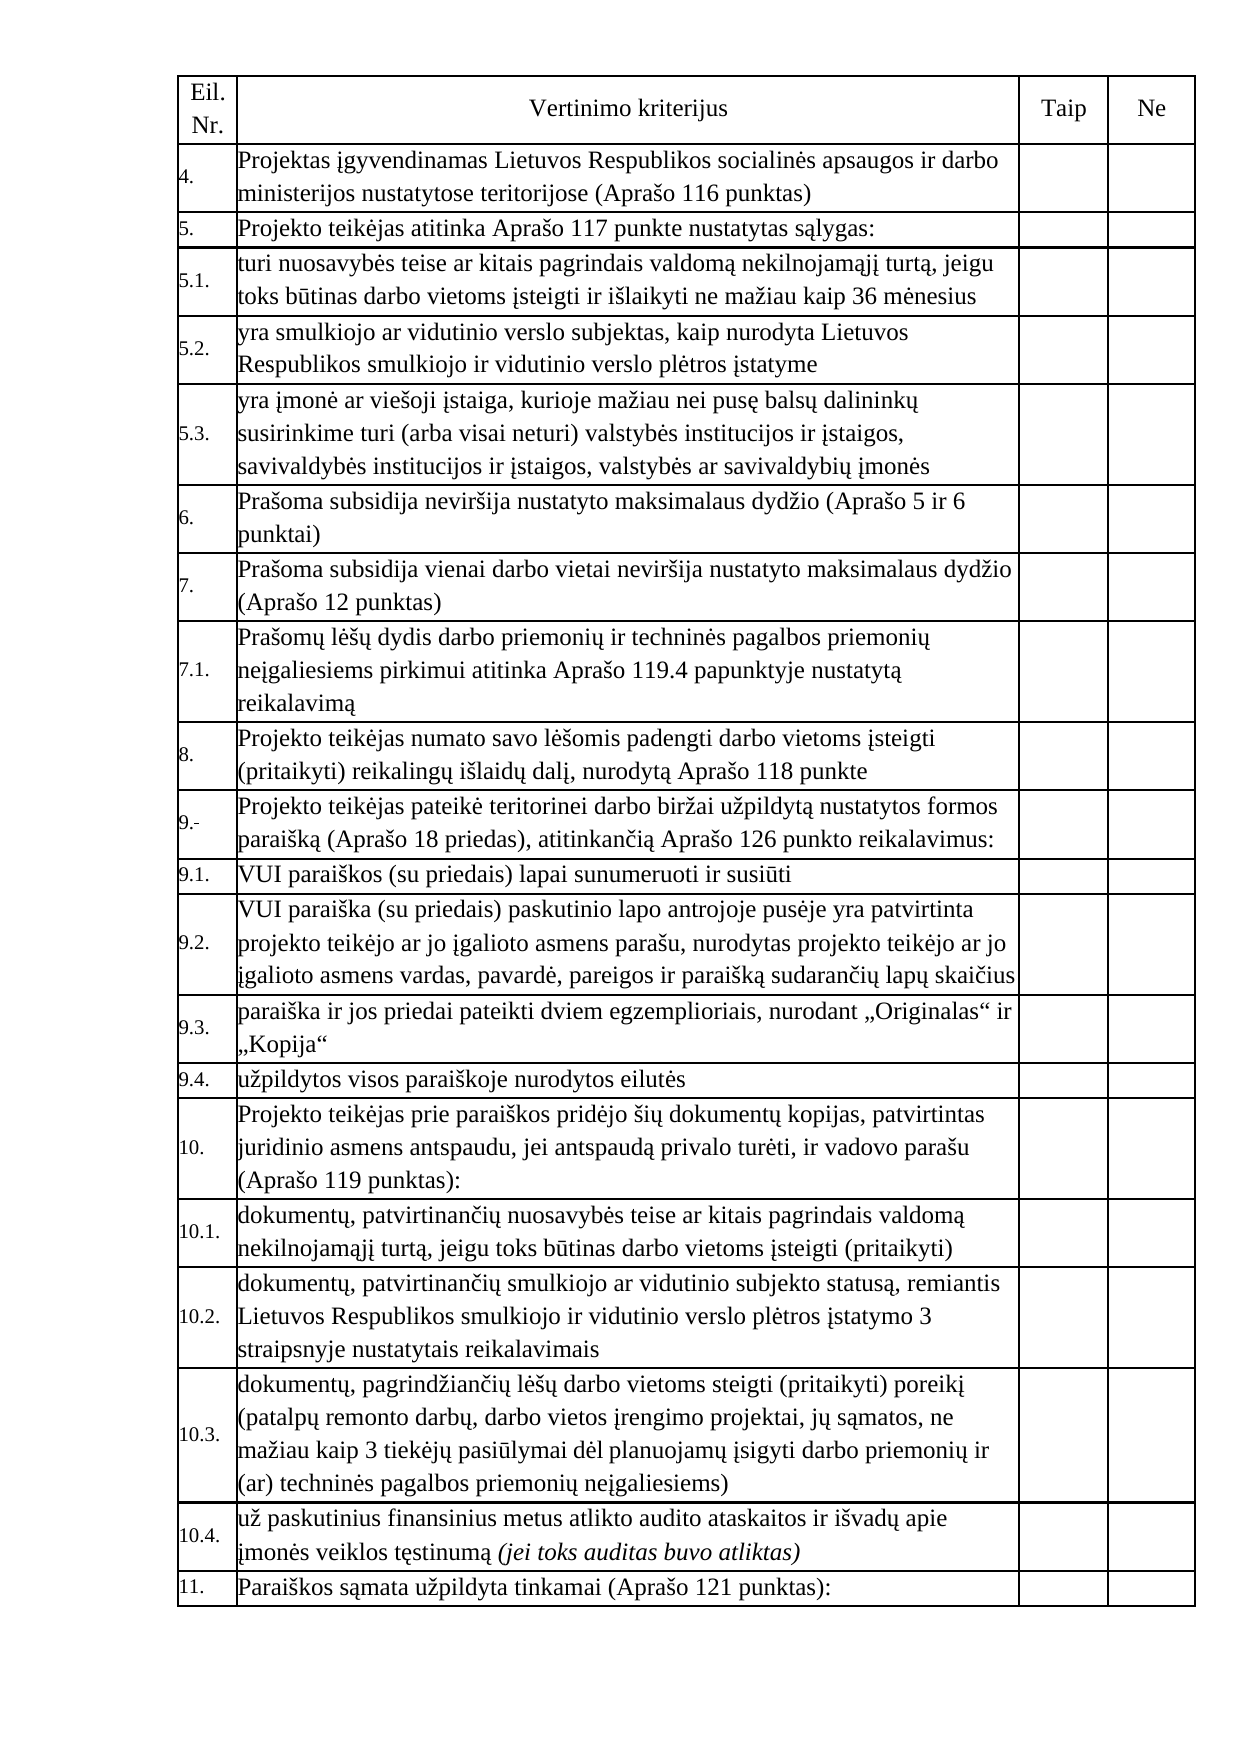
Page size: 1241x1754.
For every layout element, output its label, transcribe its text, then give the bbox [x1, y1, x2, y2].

table_cell [1109, 554, 1194, 620]
table_cell [1109, 145, 1194, 211]
table_cell [1020, 622, 1107, 721]
table_cell [1109, 1064, 1194, 1097]
table_cell [1109, 895, 1194, 994]
table_cell yra įmonė ar viešoji įstaiga, kurioje mažiau nei pusę balsų dalininkų susirinkime turi (arba visai neturi) valstybės institucijos ir įstaigos, savivaldybės institucijos ir įstaigos, valstybės ar savivaldybių įmonės [238, 385, 1018, 484]
table_cell Prašoma subsidija neviršija nustatyto maksimalaus dydžio (Aprašo 5 ir 6 punktai) [238, 486, 1018, 552]
table_cell 9.1. [179, 860, 236, 892]
table_cell 10. [179, 1099, 236, 1198]
table_cell [1109, 1268, 1194, 1367]
table_cell 5.2. [179, 317, 236, 383]
table_cell Projekto teikėjas atitinka Aprašo 117 punkte nustatytas sąlygas: [238, 213, 1018, 246]
table_cell [1109, 622, 1194, 721]
table_header Taip [1020, 77, 1107, 143]
table_cell Prašomų lėšų dydis darbo priemonių ir techninės pagalbos priemonių neįgaliesiems pirkimui atitinka Aprašo 119.4 papunktyje nustatytą reikalavimą [238, 622, 1018, 721]
table_cell [1020, 1268, 1107, 1367]
table_cell [1109, 1504, 1194, 1569]
table_cell 10.1. [179, 1200, 236, 1266]
table_cell [1020, 385, 1107, 484]
table_cell užpildytos visos paraiškoje nurodytos eilutės [238, 1064, 1018, 1097]
table_cell 4. [179, 145, 236, 211]
table_cell [1109, 996, 1194, 1062]
table_cell [1020, 486, 1107, 552]
table_cell [1020, 1369, 1107, 1501]
table_cell [1020, 860, 1107, 892]
table_cell Paraiškos sąmata užpildyta tinkamai (Aprašo 121 punktas): [238, 1572, 1018, 1605]
table_header Ne [1109, 77, 1194, 143]
table_cell [1109, 486, 1194, 552]
table_cell [1109, 249, 1194, 314]
table_cell [1109, 723, 1194, 789]
table_cell [1109, 1369, 1194, 1501]
table_cell 7. [179, 554, 236, 620]
table_cell 10.4. [179, 1504, 236, 1569]
table_cell paraiška ir jos priedai pateikti dviem egzemplioriais, nurodant „Originalas“ ir „Kopija“ [238, 996, 1018, 1062]
table_cell dokumentų, patvirtinančių nuosavybės teise ar kitais pagrindais valdomą nekilnojamąjį turtą, jeigu toks būtinas darbo vietoms įsteigti (pritaikyti) [238, 1200, 1018, 1266]
table_cell 9.2. [179, 895, 236, 994]
table_header Eil. Nr. [179, 77, 236, 143]
table_cell [1020, 317, 1107, 383]
table_cell Projekto teikėjas prie paraiškos pridėjo šių dokumentų kopijas, patvirtintas juridinio asmens antspaudu, jei antspaudą privalo turėti, ir vadovo parašu (Aprašo 119 punktas): [238, 1099, 1018, 1198]
table_cell 5.3. [179, 385, 236, 484]
table_cell [1109, 1572, 1194, 1605]
table_cell 6. [179, 486, 236, 552]
table_cell yra smulkiojo ar vidutinio verslo subjektas, kaip nurodyta Lietuvos Respublikos smulkiojo ir vidutinio verslo plėtros įstatyme [238, 317, 1018, 383]
table_cell VUI paraiška (su priedais) paskutinio lapo antrojoje pusėje yra patvirtinta projekto teikėjo ar jo įgalioto asmens parašu, nurodytas projekto teikėjo ar jo įgalioto asmens vardas, pavardė, pareigos ir paraišką sudarančių lapų skaičius [238, 895, 1018, 994]
table_cell 9. [179, 791, 236, 857]
table_cell 5. [179, 213, 236, 246]
table_cell [1109, 1200, 1194, 1266]
table_cell 8. [179, 723, 236, 789]
table_cell [1020, 1504, 1107, 1569]
table_cell [1109, 860, 1194, 892]
table_cell [1109, 385, 1194, 484]
table_cell 7.1. [179, 622, 236, 721]
table_cell [1020, 145, 1107, 211]
table_cell 9.4. [179, 1064, 236, 1097]
table_cell 9.3. [179, 996, 236, 1062]
table_cell [1109, 213, 1194, 246]
table_cell [1020, 723, 1107, 789]
table_cell 11. [179, 1572, 236, 1605]
table_cell Projekto teikėjas pateikė teritorinei darbo biržai užpildytą nustatytos formos paraišką (Aprašo 18 priedas), atitinkančią Aprašo 126 punkto reikalavimus: [238, 791, 1018, 857]
table_cell Projektas įgyvendinamas Lietuvos Respublikos socialinės apsaugos ir darbo ministerijos nustatytose teritorijose (Aprašo 116 punktas) [238, 145, 1018, 211]
table_cell dokumentų, pagrindžiančių lėšų darbo vietoms steigti (pritaikyti) poreikį (patalpų remonto darbų, darbo vietos įrengimo projektai, jų sąmatos, ne mažiau kaip 3 tiekėjų pasiūlymai dėl planuojamų įsigyti darbo priemonių ir (ar) techninės pagalbos priemonių neįgaliesiems) [238, 1369, 1018, 1501]
table_cell [1020, 791, 1107, 857]
table_cell [1109, 1099, 1194, 1198]
table_cell už paskutinius finansinius metus atlikto audito ataskaitos ir išvadų apie įmonės veiklos tęstinumą (jei toks auditas buvo atliktas) [238, 1504, 1018, 1569]
table_cell [1109, 317, 1194, 383]
table_cell Projekto teikėjas numato savo lėšomis padengti darbo vietoms įsteigti (pritaikyti) reikalingų išlaidų dalį, nurodytą Aprašo 118 punkte [238, 723, 1018, 789]
table_cell Prašoma subsidija vienai darbo vietai neviršija nustatyto maksimalaus dydžio (Aprašo 12 punktas) [238, 554, 1018, 620]
table_cell [1020, 1572, 1107, 1605]
table_cell [1020, 1099, 1107, 1198]
table_cell [1020, 249, 1107, 314]
table_header Vertinimo kriterijus [238, 77, 1018, 143]
table_cell [1020, 996, 1107, 1062]
table_cell 10.3. [179, 1369, 236, 1501]
table_cell [1020, 1064, 1107, 1097]
table_cell turi nuosavybės teise ar kitais pagrindais valdomą nekilnojamąjį turtą, jeigu toks būtinas darbo vietoms įsteigti ir išlaikyti ne mažiau kaip 36 mėnesius [238, 249, 1018, 314]
table_cell [1020, 213, 1107, 246]
table_cell dokumentų, patvirtinančių smulkiojo ar vidutinio subjekto statusą, remiantis Lietuvos Respublikos smulkiojo ir vidutinio verslo plėtros įstatymo 3 straipsnyje nustatytais reikalavimais [238, 1268, 1018, 1367]
table_cell [1109, 791, 1194, 857]
table_cell [1020, 1200, 1107, 1266]
table_cell [1020, 554, 1107, 620]
table_cell VUI paraiškos (su priedais) lapai sunumeruoti ir susiūti [238, 860, 1018, 892]
table_cell [1020, 895, 1107, 994]
table_cell 10.2. [179, 1268, 236, 1367]
table_cell 5.1. [179, 249, 236, 314]
